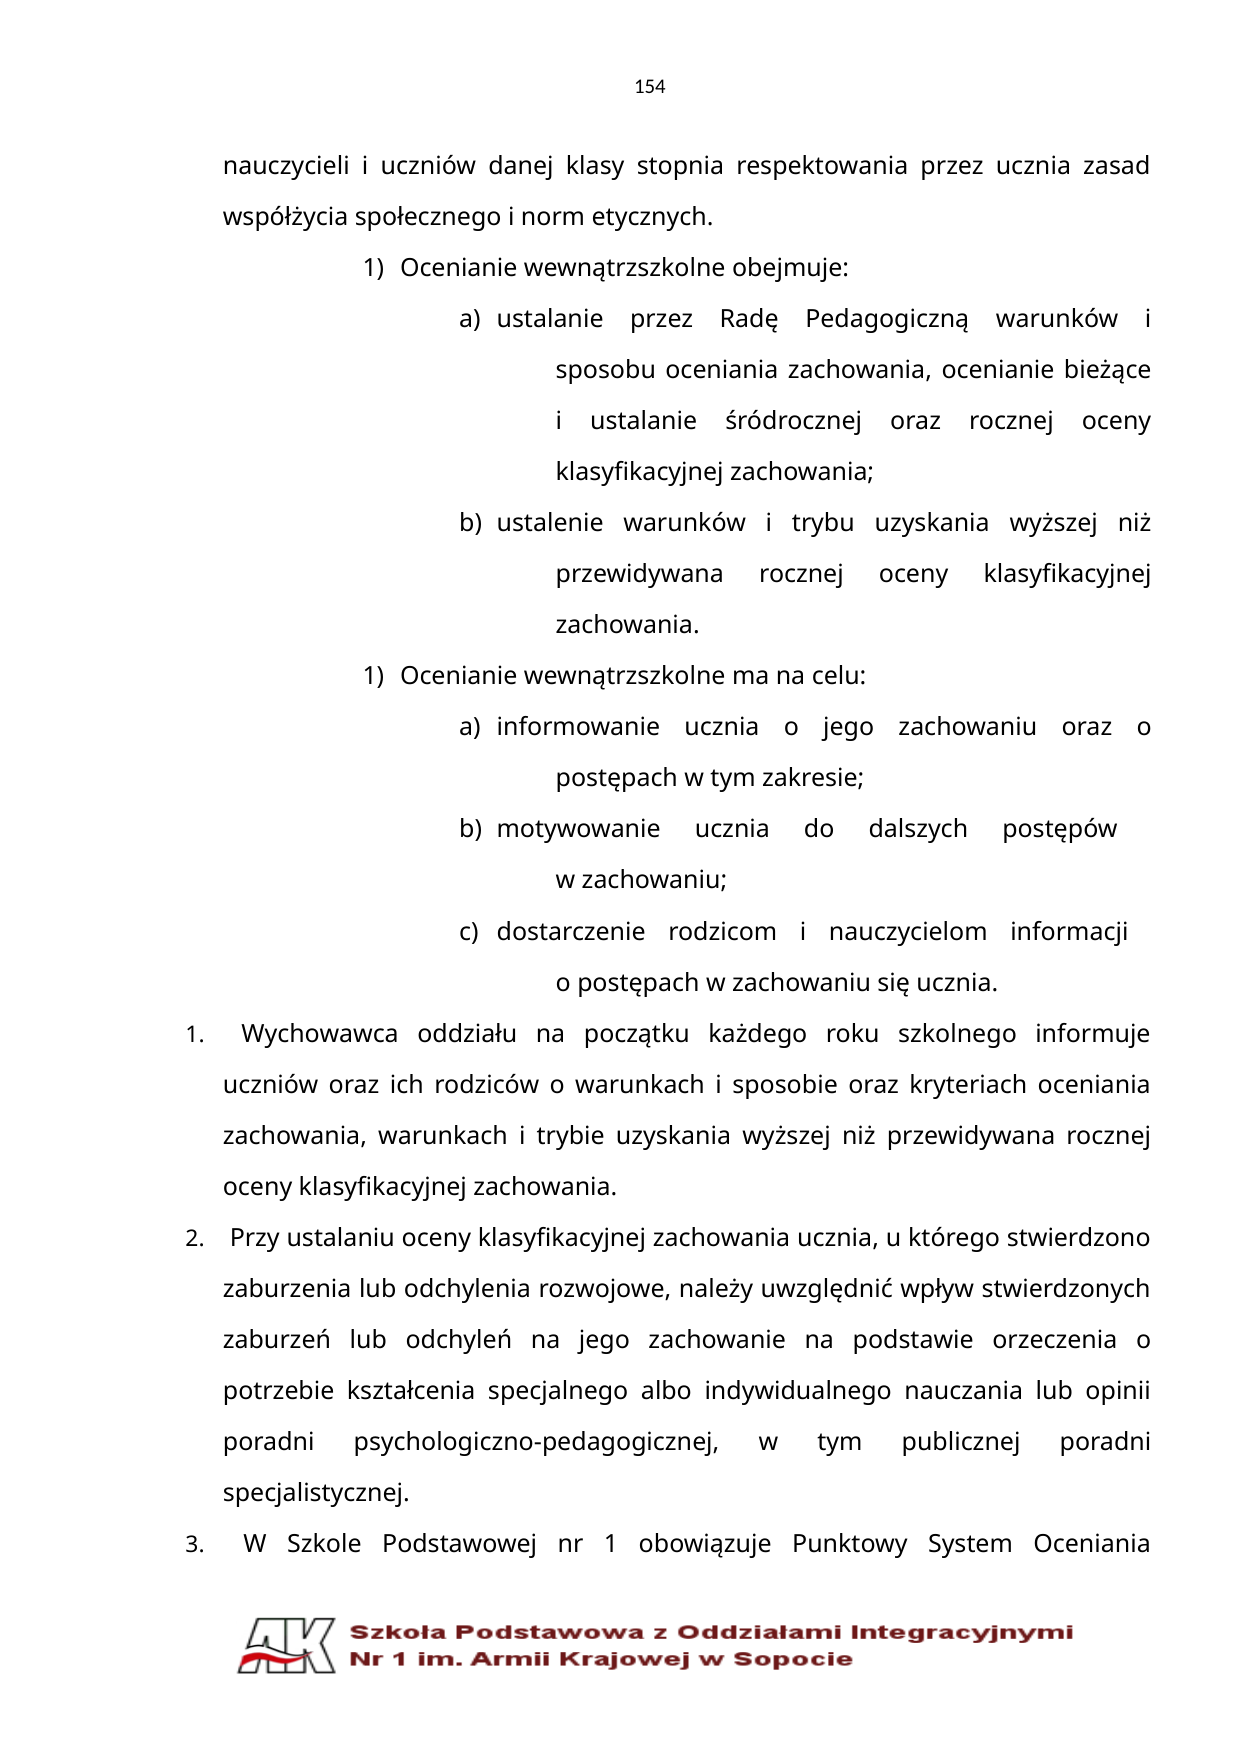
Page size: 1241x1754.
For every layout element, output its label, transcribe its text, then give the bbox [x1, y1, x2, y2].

list informowanie ucznia o jego zachowaniu oraz o postępach w tym zakresie; [459, 709, 1152, 794]
list Ocenianie wewnątrzszkolne obejmuje: [362, 250, 1152, 284]
list W Szkole Podstawowej nr 1 obowiązuje Punktowy System Oceniania [185, 1526, 1152, 1560]
list dostarczenie rodzicom i nauczycielom informacji o postępach w zachowaniu się ucznia. [459, 913, 1152, 998]
list ustalanie przez Radę Pedagogiczną warunków i sposobu oceniania zachowania, ocenianie bieżące i ustalanie śródrocznej oraz rocznej oceny klasyfikacyjnej zachowania; [459, 301, 1152, 488]
list Przy ustalaniu oceny klasyfikacyjnej zachowania ucznia, u którego stwierdzono zaburzenia lub odchylenia rozwojowe, należy uwzględnić wpływ stwierdzonych zaburzeń lub odchyleń na jego zachowanie na podstawie orzeczenia o potrzebie kształcenia specjalnego albo indywidualnego nauczania lub opinii poradni psychologiczno-pedagogicznej, w tym publicznej poradni specjalistycznej. [185, 1219, 1152, 1509]
list Ocenianie wewnątrzszkolne ma na celu: [362, 658, 1152, 692]
list nauczycieli i uczniów danej klasy stopnia respektowania przez ucznia zasad współżycia społecznego i norm etycznych. [185, 148, 1152, 233]
list ustalenie warunków i trybu uzyskania wyższej niż przewidywana rocznej oceny klasyfikacyjnej zachowania. [459, 505, 1152, 641]
list motywowanie ucznia do dalszych postępów w zachowaniu; [459, 811, 1152, 896]
picture [236, 1611, 1122, 1680]
list Wychowawca oddziału na początku każdego roku szkolnego informuje uczniów oraz ich rodziców o warunkach i sposobie oraz kryteriach oceniania zachowania, warunkach i trybie uzyskania wyższej niż przewidywana rocznej oceny klasyfikacyjnej zachowania. [185, 1015, 1152, 1202]
